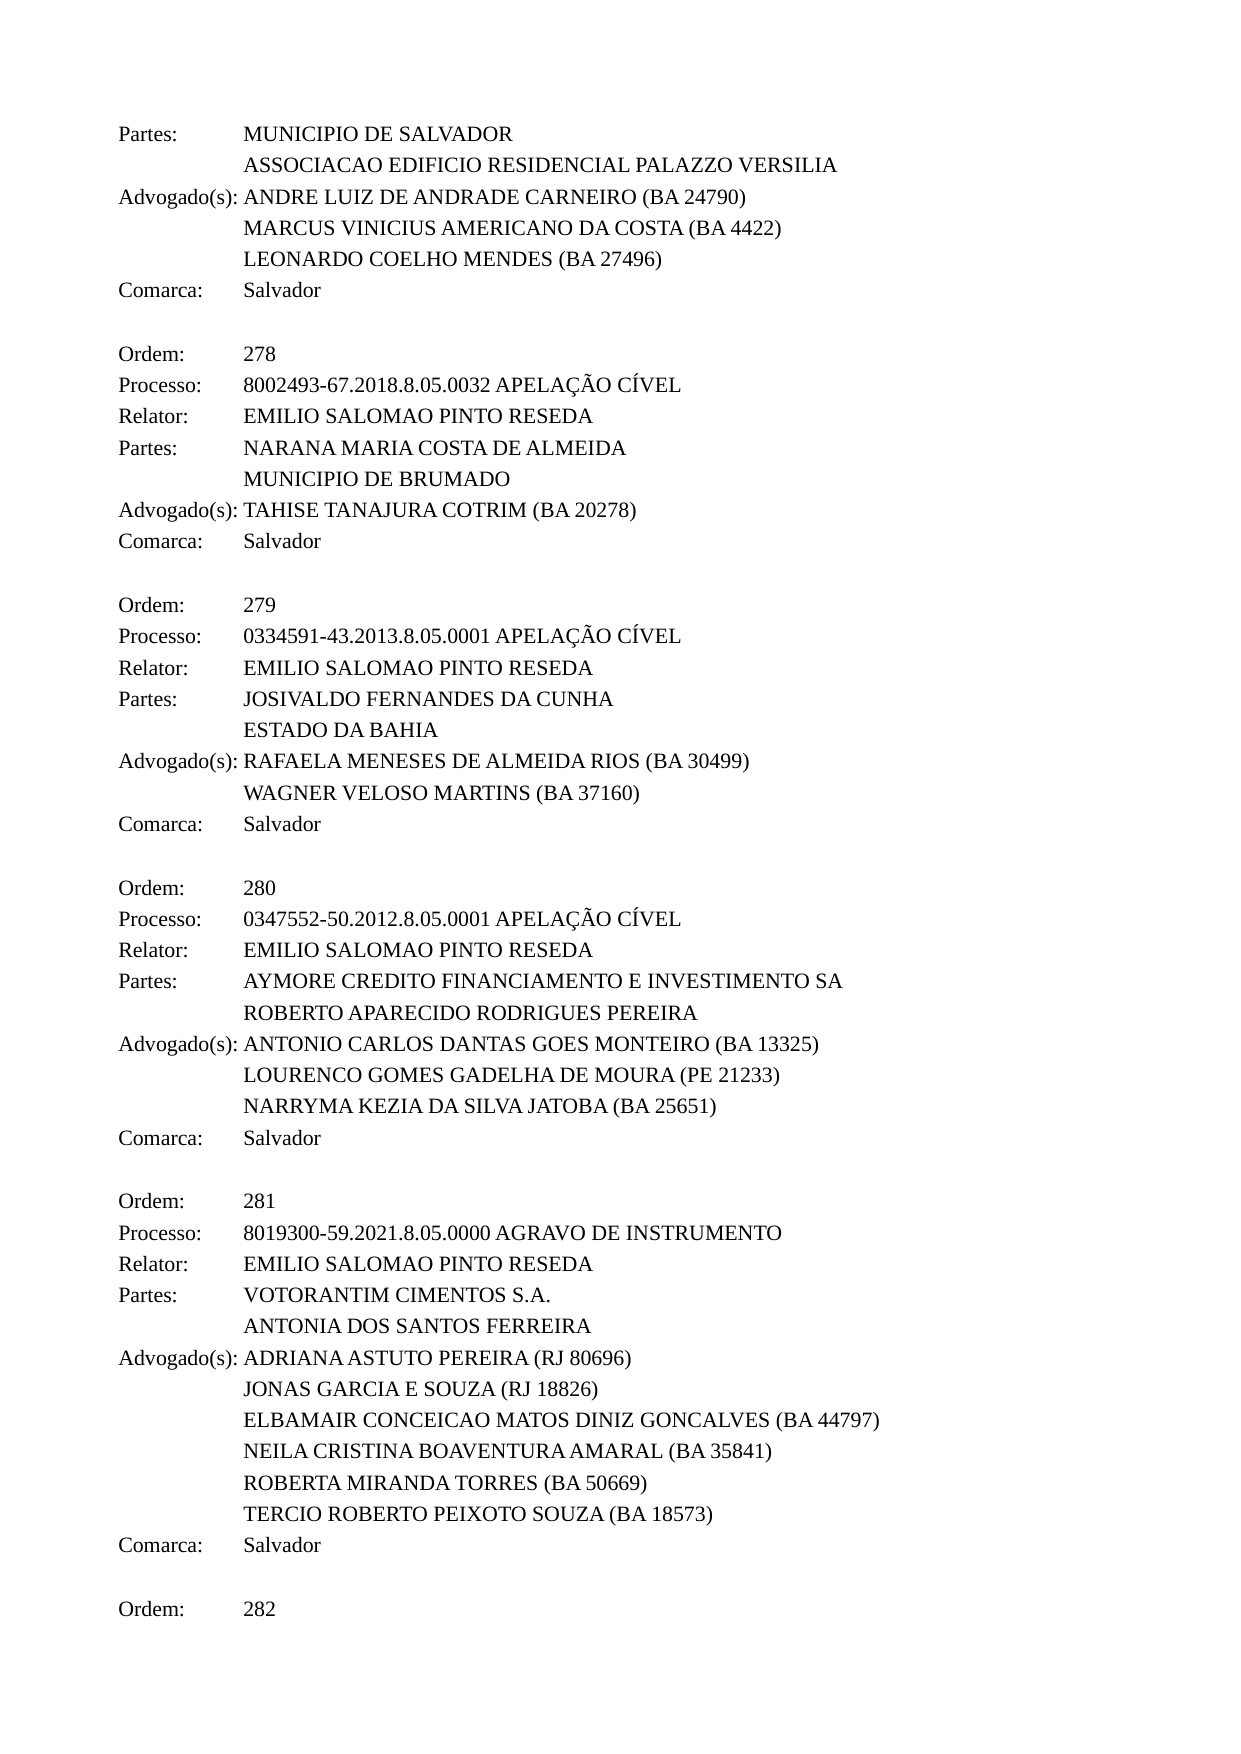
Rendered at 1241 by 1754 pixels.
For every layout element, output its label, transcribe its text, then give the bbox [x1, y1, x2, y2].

table_cell ANDRE LUIZ DE ANDRADE CARNEIRO (BA 24790) [243, 181, 1240, 212]
table_cell [118, 714, 243, 745]
table_cell [118, 1498, 243, 1529]
table_cell Advogado(s): [118, 1028, 243, 1059]
table_cell NARANA MARIA COSTA DE ALMEIDA [243, 432, 1240, 463]
table_cell Salvador [243, 808, 1240, 839]
table_cell Partes: [118, 683, 243, 714]
table_cell Advogado(s): [118, 1341, 243, 1373]
table_cell [118, 1373, 243, 1404]
table_cell EMILIO SALOMAO PINTO RESEDA [243, 401, 1240, 432]
table_header 282 [243, 1593, 1240, 1624]
table_cell [118, 463, 243, 494]
table_header 278 [243, 338, 1240, 369]
table_header Ordem: [118, 1185, 243, 1216]
table_cell Comarca: [118, 1529, 243, 1560]
table_cell Relator: [118, 652, 243, 683]
table_cell MUNICIPIO DE BRUMADO [243, 463, 1240, 494]
table_cell Processo: [118, 903, 243, 934]
table_header Ordem: [118, 589, 243, 620]
table_header Ordem: [118, 1593, 243, 1624]
table_cell NARRYMA KEZIA DA SILVA JATOBA (BA 25651) [243, 1090, 1240, 1122]
table_cell MARCUS VINICIUS AMERICANO DA COSTA (BA 4422) [243, 212, 1240, 243]
table_cell Advogado(s): [118, 181, 243, 212]
table_cell [118, 1090, 243, 1122]
table_cell Partes: [118, 1279, 243, 1310]
table_cell RAFAELA MENESES DE ALMEIDA RIOS (BA 30499) [243, 745, 1240, 777]
table_cell [118, 212, 243, 243]
table_cell Relator: [118, 934, 243, 965]
table_cell [118, 1466, 243, 1498]
table_header Ordem: [118, 338, 243, 369]
table_cell 0347552-50.2012.8.05.0001 APELAÇÃO CÍVEL [243, 903, 1240, 934]
table_cell EMILIO SALOMAO PINTO RESEDA [243, 934, 1240, 965]
table_cell 8002493-67.2018.8.05.0032 APELAÇÃO CÍVEL [243, 369, 1240, 401]
table_cell JONAS GARCIA E SOUZA (RJ 18826) [243, 1373, 1240, 1404]
table_cell ROBERTO APARECIDO RODRIGUES PEREIRA [243, 997, 1240, 1028]
table_cell [118, 1404, 243, 1435]
table_cell LEONARDO COELHO MENDES (BA 27496) [243, 243, 1240, 274]
table_header 281 [243, 1185, 1240, 1216]
table_cell WAGNER VELOSO MARTINS (BA 37160) [243, 777, 1240, 808]
table_cell Processo: [118, 620, 243, 652]
table_cell Advogado(s): [118, 745, 243, 777]
table_cell [118, 997, 243, 1028]
table_cell Partes: [118, 432, 243, 463]
table_cell Advogado(s): [118, 494, 243, 526]
table_cell Relator: [118, 1248, 243, 1279]
table_cell ANTONIO CARLOS DANTAS GOES MONTEIRO (BA 13325) [243, 1028, 1240, 1059]
table_cell [118, 777, 243, 808]
table_cell [118, 243, 243, 274]
table_cell ASSOCIACAO EDIFICIO RESIDENCIAL PALAZZO VERSILIA [243, 149, 1240, 181]
table_cell Salvador [243, 526, 1240, 557]
table_cell Comarca: [118, 274, 243, 306]
table_cell ELBAMAIR CONCEICAO MATOS DINIZ GONCALVES (BA 44797) [243, 1404, 1240, 1435]
table_cell TERCIO ROBERTO PEIXOTO SOUZA (BA 18573) [243, 1498, 1240, 1529]
table_cell Processo: [118, 1216, 243, 1248]
table_cell ROBERTA MIRANDA TORRES (BA 50669) [243, 1466, 1240, 1498]
table_cell ADRIANA ASTUTO PEREIRA (RJ 80696) [243, 1341, 1240, 1373]
table_cell Partes: [118, 118, 243, 149]
table_cell ESTADO DA BAHIA [243, 714, 1240, 745]
table_cell MUNICIPIO DE SALVADOR [243, 118, 1240, 149]
table_cell Salvador [243, 274, 1240, 306]
table_cell EMILIO SALOMAO PINTO RESEDA [243, 1248, 1240, 1279]
table_cell Relator: [118, 401, 243, 432]
table_header Ordem: [118, 872, 243, 903]
table_cell [118, 1310, 243, 1341]
table_cell Comarca: [118, 808, 243, 839]
table_cell Comarca: [118, 526, 243, 557]
table_cell [118, 149, 243, 181]
table_cell LOURENCO GOMES GADELHA DE MOURA (PE 21233) [243, 1059, 1240, 1090]
table_cell NEILA CRISTINA BOAVENTURA AMARAL (BA 35841) [243, 1435, 1240, 1466]
table_cell 8019300-59.2021.8.05.0000 AGRAVO DE INSTRUMENTO [243, 1216, 1240, 1248]
table_header 280 [243, 872, 1240, 903]
table_cell [118, 1059, 243, 1090]
table_cell AYMORE CREDITO FINANCIAMENTO E INVESTIMENTO SA [243, 965, 1240, 997]
table_header 279 [243, 589, 1240, 620]
table_cell JOSIVALDO FERNANDES DA CUNHA [243, 683, 1240, 714]
table_cell 0334591-43.2013.8.05.0001 APELAÇÃO CÍVEL [243, 620, 1240, 652]
table_cell VOTORANTIM CIMENTOS S.A. [243, 1279, 1240, 1310]
table_cell Salvador [243, 1122, 1240, 1153]
table_cell [118, 1435, 243, 1466]
table_cell ANTONIA DOS SANTOS FERREIRA [243, 1310, 1240, 1341]
table_cell Processo: [118, 369, 243, 401]
table_cell EMILIO SALOMAO PINTO RESEDA [243, 652, 1240, 683]
table_cell Partes: [118, 965, 243, 997]
table_cell TAHISE TANAJURA COTRIM (BA 20278) [243, 494, 1240, 526]
table_cell Comarca: [118, 1122, 243, 1153]
table_cell Salvador [243, 1529, 1240, 1560]
